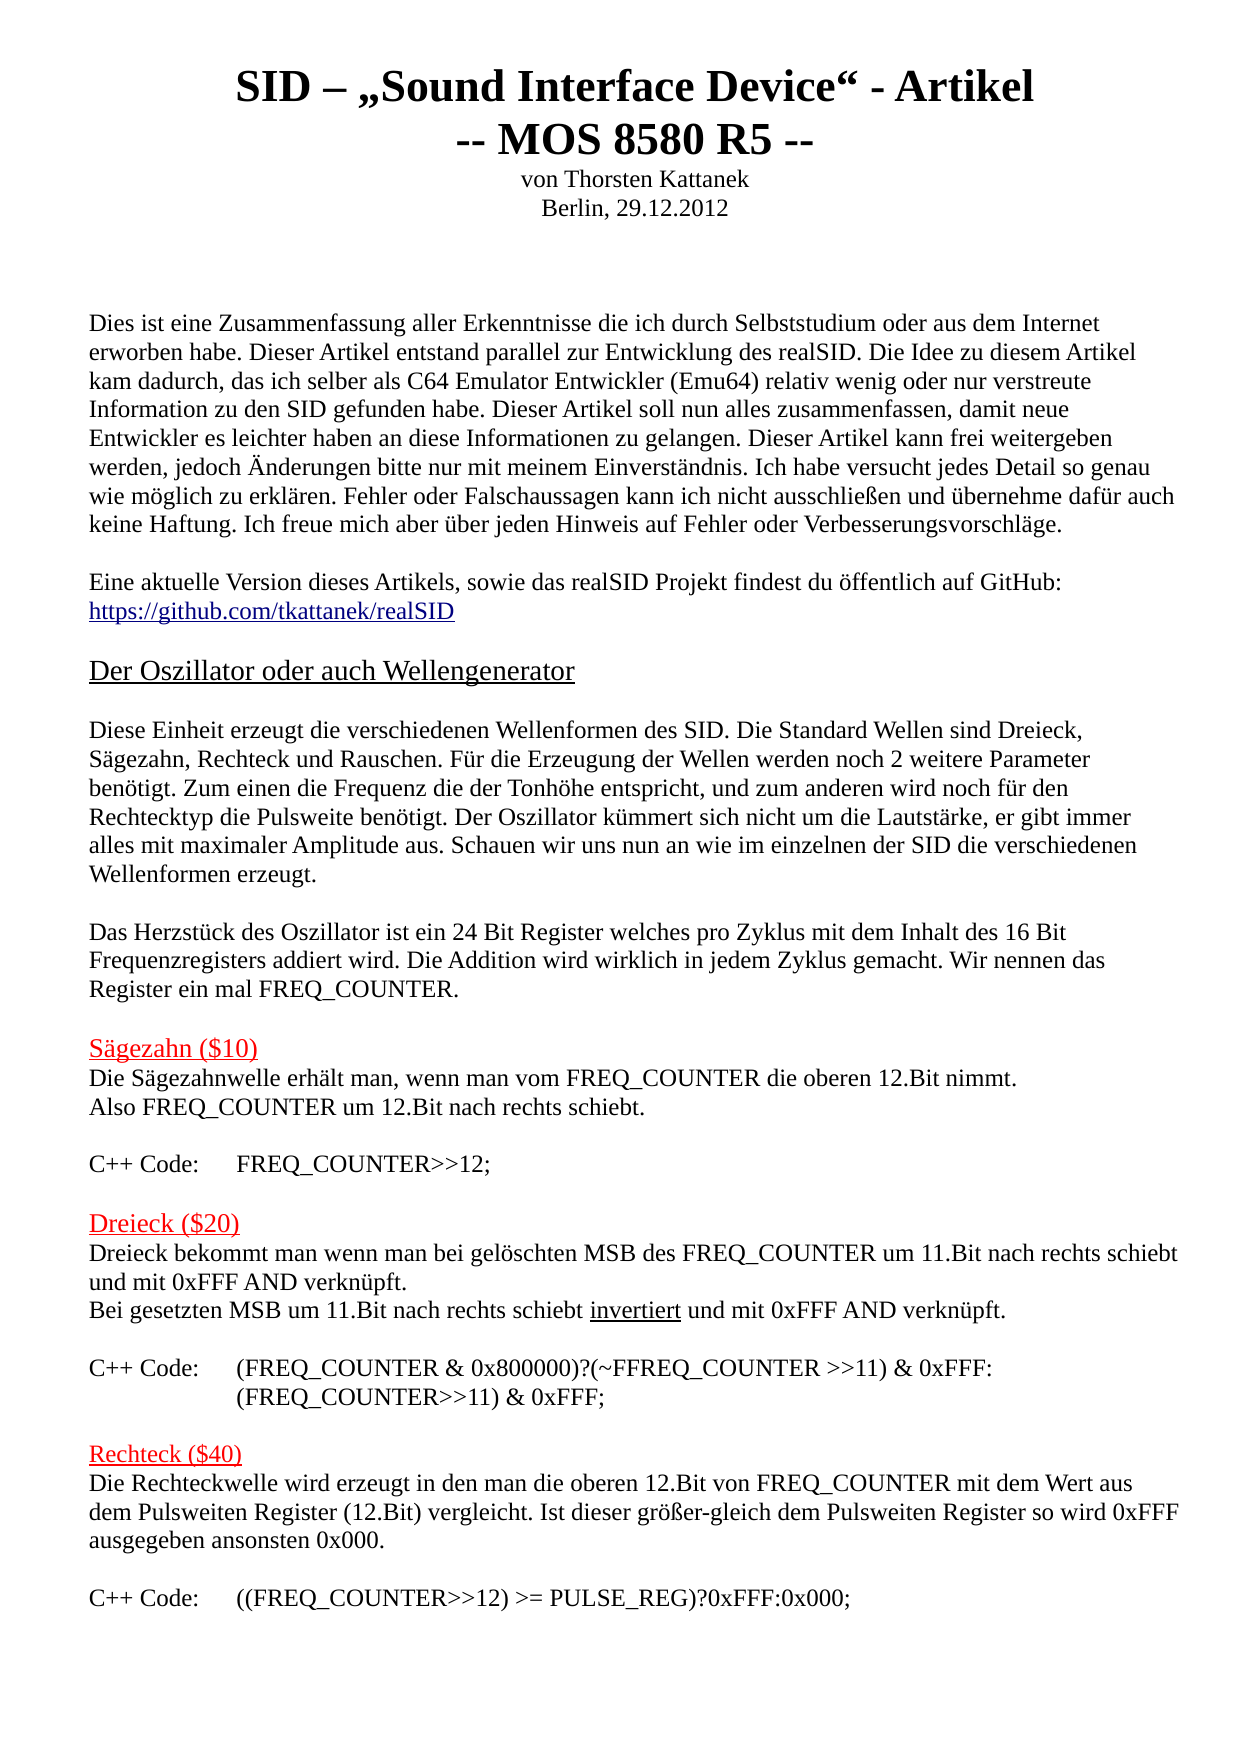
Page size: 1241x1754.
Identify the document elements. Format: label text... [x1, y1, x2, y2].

text Also FREQ_COUNTER um 12.Bit nach rechts schiebt. [88, 1092, 1181, 1120]
text von Thorsten Kattanek [88, 164, 1181, 193]
text Die Sägezahnwelle erhält man, wenn man vom FREQ_COUNTER die oberen 12.Bit nimmt. [88, 1063, 1181, 1092]
text Der Oszillator oder auch Wellengenerator [88, 653, 1181, 687]
text C++ Code: (FREQ_COUNTER & 0x800000)?(~FFREQ_COUNTER >>11) & 0xFFF: (FREQ_COUNTER>>11) & 0xFFF; [88, 1353, 1181, 1410]
text SID – „Sound Interface Device“ - Artikel [88, 59, 1181, 112]
text Das Herzstück des Oszillator ist ein 24 Bit Register welches pro Zyklus mit dem Inhalt des 16 Bit Frequenzregisters addiert wird. Die Addition wird wirklich in jedem Zyklus gemacht. Wir nennen das Register ein mal FREQ_COUNTER. [88, 917, 1181, 1003]
text -- MOS 8580 R5 -- [88, 112, 1181, 164]
text Dreieck ($20) [88, 1207, 1181, 1238]
text Bei gesetzten MSB um 11.Bit nach rechts schiebt invertiert und mit 0xFFF AND verknüpft. [88, 1295, 1181, 1324]
text Rechteck ($40) [88, 1439, 1181, 1468]
text C++ Code: ((FREQ_COUNTER>>12) >= PULSE_REG)?0xFFF:0x000; [88, 1583, 1181, 1612]
text https://github.com/tkattanek/realSID [88, 596, 1181, 624]
text Die Rechteckwelle wird erzeugt in den man die oberen 12.Bit von FREQ_COUNTER mit dem Wert aus dem Pulsweiten Register (12.Bit) vergleicht. Ist dieser größer-gleich dem Pulsweiten Register so wird 0xFFF ausgegeben ansonsten 0x000. [88, 1468, 1181, 1554]
text benötigt. Zum einen die Frequenz die der Tonhöhe entspricht, und zum anderen wird noch für den Rechtecktyp die Pulsweite benötigt. Der Oszillator kümmert sich nicht um die Lautstärke, er gibt immer alles mit maximaler Amplitude aus. Schauen wir uns nun an wie im einzelnen der SID die verschiedenen Wellenformen erzeugt. [88, 773, 1181, 888]
text C++ Code: FREQ_COUNTER>>12; [88, 1149, 1181, 1178]
text Diese Einheit erzeugt die verschiedenen Wellenformen des SID. Die Standard Wellen sind Dreieck, Sägezahn, Rechteck und Rauschen. Für die Erzeugung der Wellen werden noch 2 weitere Parameter [88, 716, 1181, 773]
text Berlin, 29.12.2012 [88, 193, 1181, 222]
text Eine aktuelle Version dieses Artikels, sowie das realSID Projekt findest du öffentlich auf GitHub: [88, 567, 1181, 596]
text Dies ist eine Zusammenfassung aller Erkenntnisse die ich durch Selbststudium oder aus dem Internet erworben habe. Dieser Artikel entstand parallel zur Entwicklung des realSID. Die Idee zu diesem Artikel kam dadurch, das ich selber als C64 Emulator Entwickler (Emu64) relativ wenig oder nur verstreute Information zu den SID gefunden habe. Dieser Artikel soll nun alles zusammenfassen, damit neue Entwickler es leichter haben an diese Informationen zu gelangen. Dieser Artikel kann frei weitergeben werden, jedoch Änderungen bitte nur mit meinem Einverständnis. Ich habe versucht jedes Detail so genau wie möglich zu erklären. Fehler oder Falschaussagen kann ich nicht ausschließen und übernehme dafür auch keine Haftung. Ich freue mich aber über jeden Hinweis auf Fehler oder Verbesserungsvorschläge. [88, 308, 1181, 538]
text Dreieck bekommt man wenn man bei gelöschten MSB des FREQ_COUNTER um 11.Bit nach rechts schiebt und mit 0xFFF AND verknüpft. [88, 1238, 1181, 1295]
text Sägezahn ($10) [88, 1032, 1181, 1063]
